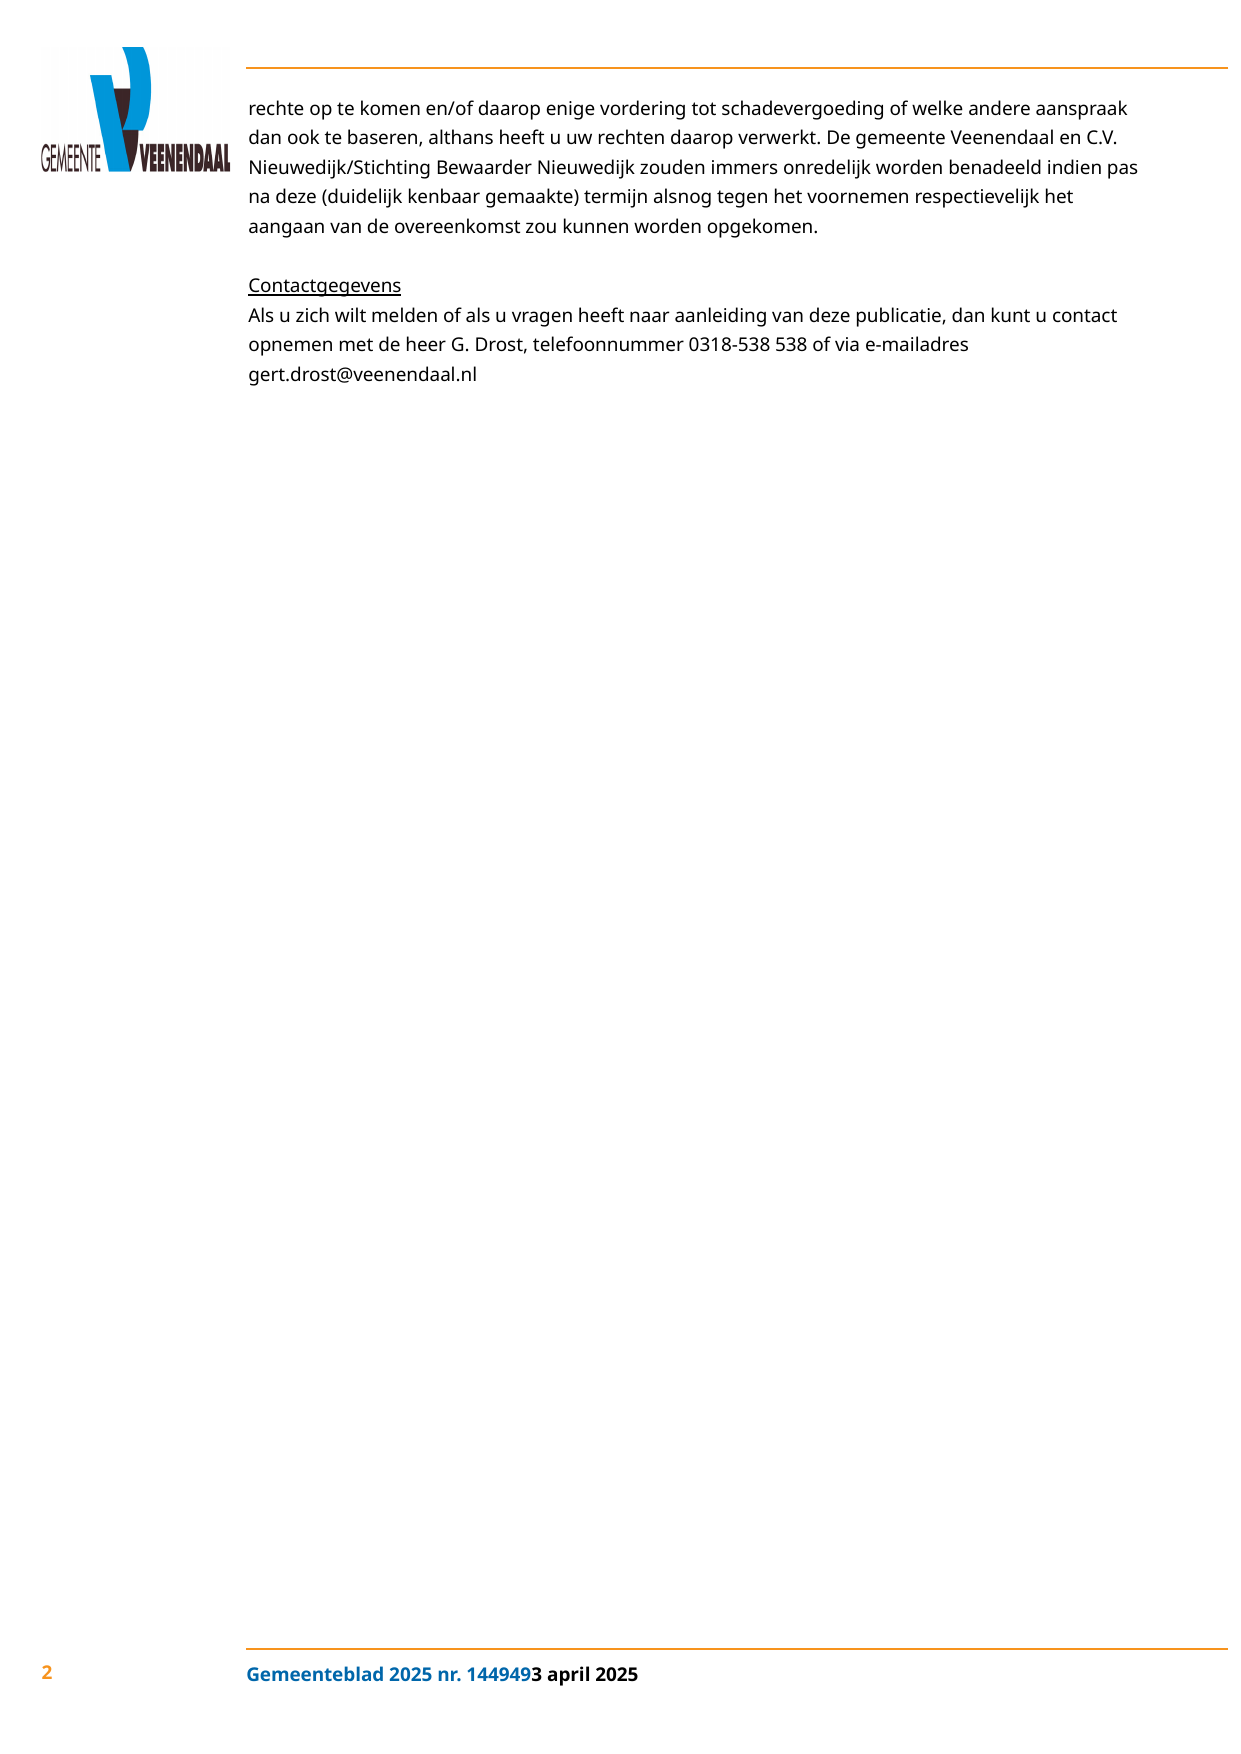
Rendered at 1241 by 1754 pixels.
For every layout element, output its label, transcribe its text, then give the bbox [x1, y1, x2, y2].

text Contactgegevens [248, 272, 1152, 298]
picture [41, 47, 130, 172]
picture [123, 47, 231, 172]
text Als u zich wilt melden of als u vragen heeft naar aanleiding van deze publicatie, dan kunt u contact opnemen met de heer G. Drost, telefoonnummer 0318-538 538 of via e-mailadres gert.drost@veenendaal.nl [248, 302, 1152, 387]
text rechte op te komen en/of daarop enige vordering tot schadevergoeding of welke andere aanspraak dan ook te baseren, althans heeft u uw rechten daarop verwerkt. De gemeente Veenendaal en C.V. Nieuwedijk/Stichting Bewaarder Nieuwedijk zouden immers onredelijk worden benadeeld indien pas na deze (duidelijk kenbaar gemaakte) termijn alsnog tegen het voornemen respectievelijk het aangaan van de overeenkomst zou kunnen worden opgekomen. [248, 95, 1152, 239]
